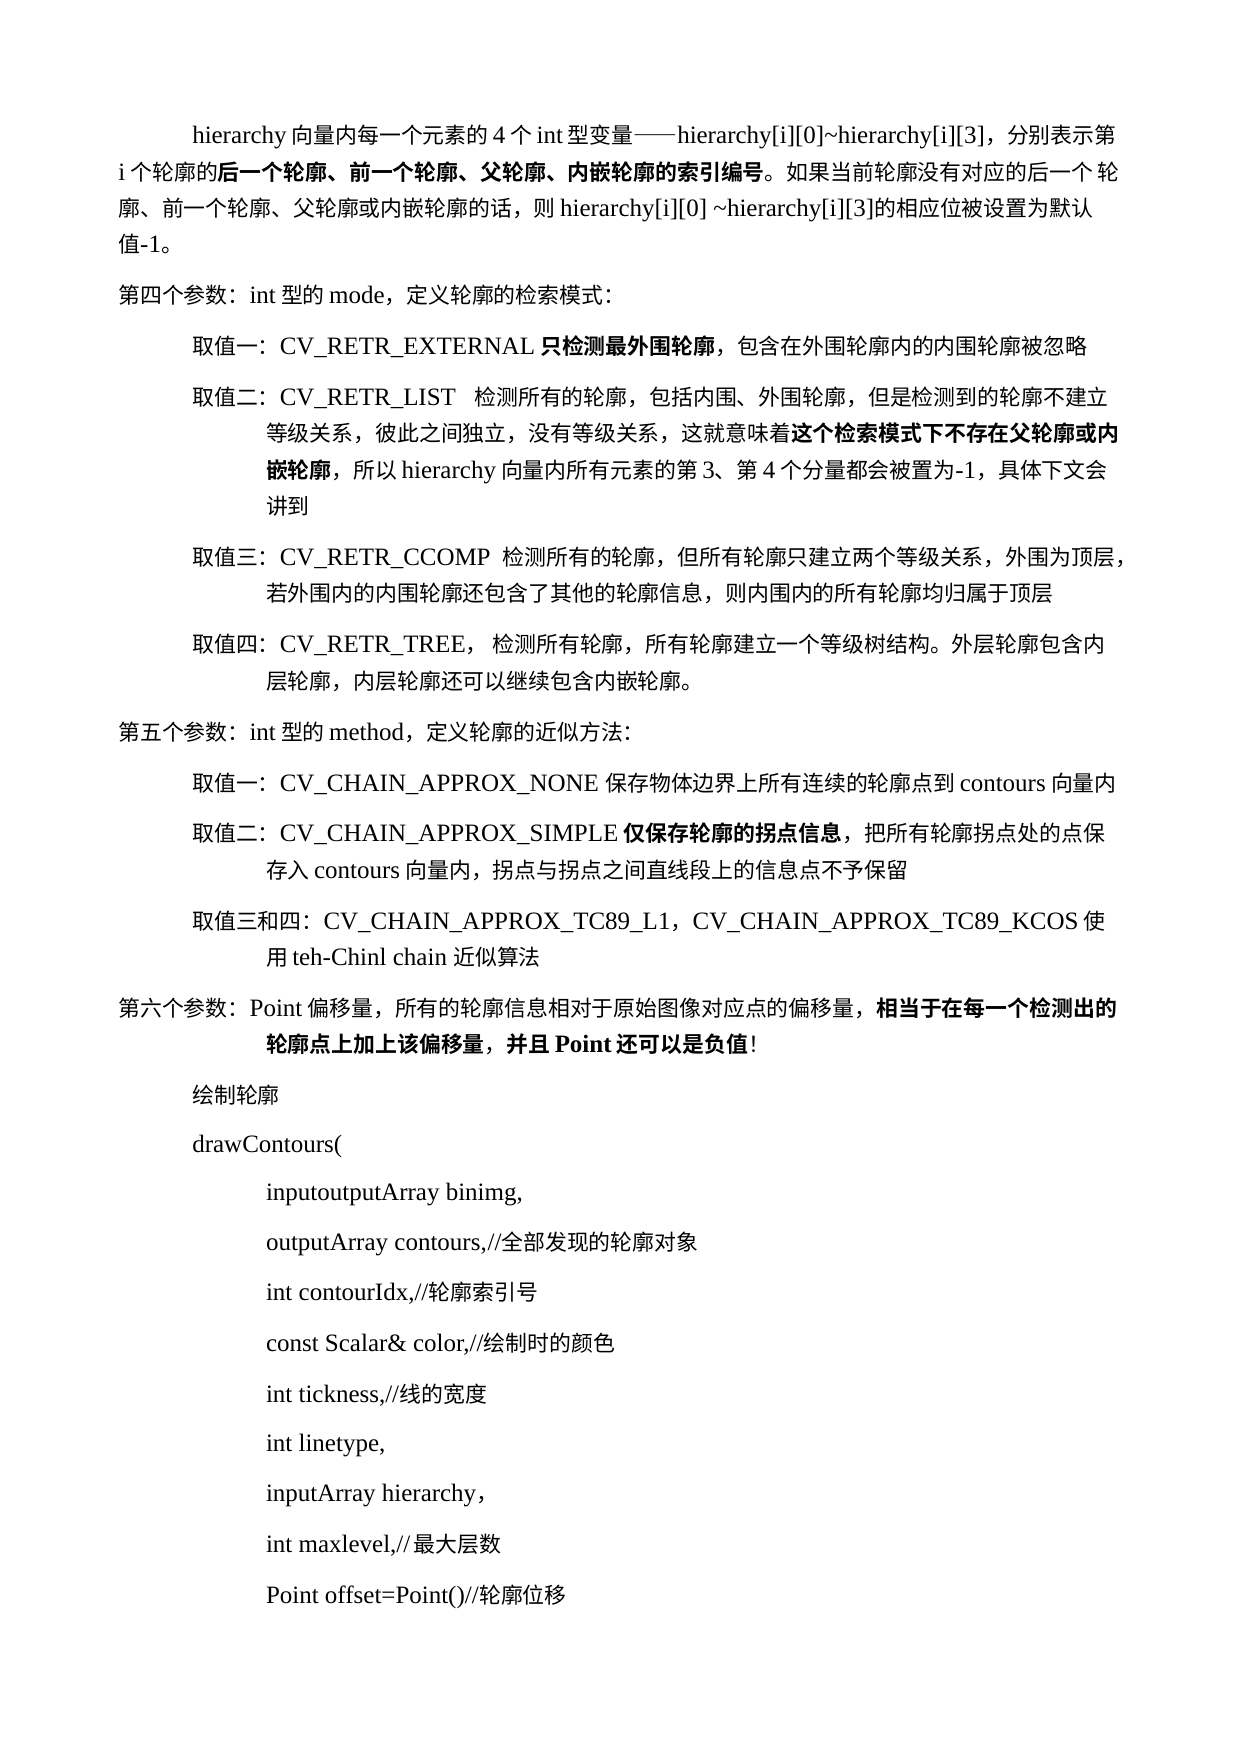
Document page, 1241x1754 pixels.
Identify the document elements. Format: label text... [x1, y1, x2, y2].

text 第五个参数：int型的method，定义轮廓的近似方法： [118, 714, 1122, 746]
text 取值三和四：CV_CHAIN_APPROX_TC89_L1，CV_CHAIN_APPROX_TC89_KCOS使 用teh-Chinl chain 近似算法 [118, 904, 1122, 972]
text int tickness,//线的宽度 [118, 1377, 1122, 1409]
text int linetype, [118, 1428, 1122, 1457]
text 绘制轮廓 [118, 1078, 1122, 1110]
text inputArray hierarchy， [118, 1476, 1122, 1507]
text const Scalar& color,//绘制时的颜色 [118, 1326, 1122, 1358]
text 取值二：CV_CHAIN_APPROX_SIMPLE仅保存轮廓的拐点信息，把所有轮廓拐点处的点保 存入contours向量内，拐点与拐点之间直线段上的信息点不予保留 [118, 816, 1122, 884]
text 取值一：CV_CHAIN_APPROX_NONE 保存物体边界上所有连续的轮廓点到contours向量内 [118, 766, 1122, 797]
text drawContours( [118, 1129, 1122, 1158]
text Point offset=Point()//轮廓位移 [118, 1578, 1122, 1609]
text int maxlevel,// 最大层数 [118, 1527, 1122, 1558]
text 取值四：CV_RETR_TREE， 检测所有轮廓，所有轮廓建立一个等级树结构。外层轮廓包含内 层轮廓，内层轮廓还可以继续包含内嵌轮廓。 [118, 627, 1122, 695]
text 取值二：CV_RETR_LIST 检测所有的轮廓，包括内围、外围轮廓，但是检测到的轮廓不建立 等级关系，彼此之间独立，没有等级关系，这就意味着这个检索模式下不存在父轮廓或内 嵌轮廓，所以hierarchy向量内所有元素的第3、第4个分量都会被置为-1，具体下文会 讲到 [118, 380, 1122, 521]
text outputArray contours, //全部发现的轮廓对象 [118, 1224, 1122, 1256]
text inputoutputArray binimg, [118, 1177, 1122, 1206]
text 取值三：CV_RETR_CCOMP 检测所有的轮廓，但所有轮廓只建立两个等级关系，外围为顶层， 若外围内的内围轮廓还包含了其他的轮廓信息，则内围内的所有轮廓均归属于顶层 [118, 540, 1122, 608]
text hierarchy向量内每一个元素的4个int型变量——hierarchy[i][0]~hierarchy[i][3]，分别表示第 i个轮廓的后一个轮廓、前一个轮廓、父轮廓、内嵌轮廓的索引编号。如果当前轮廓没有对应的后一个 轮廓、前一个轮廓、父轮廓或内嵌轮廓的话，则hierarchy[i][0] ~hierarchy[i][3]的相应位被设置为默认值-1。 [118, 118, 1122, 259]
text 取值一：CV_RETR_EXTERNAL只检测最外围轮廓，包含在外围轮廓内的内围轮廓被忽略 [118, 329, 1122, 361]
text 第六个参数：Point偏移量，所有的轮廓信息相对于原始图像对应点的偏移量，相当于在每一个检测出的 轮廓点上加上该偏移量，并且Point还可以是负值！ [118, 991, 1122, 1059]
text int contourIdx,//轮廓索引号 [118, 1275, 1122, 1307]
text 第四个参数：int型的mode，定义轮廓的检索模式： [118, 278, 1122, 310]
